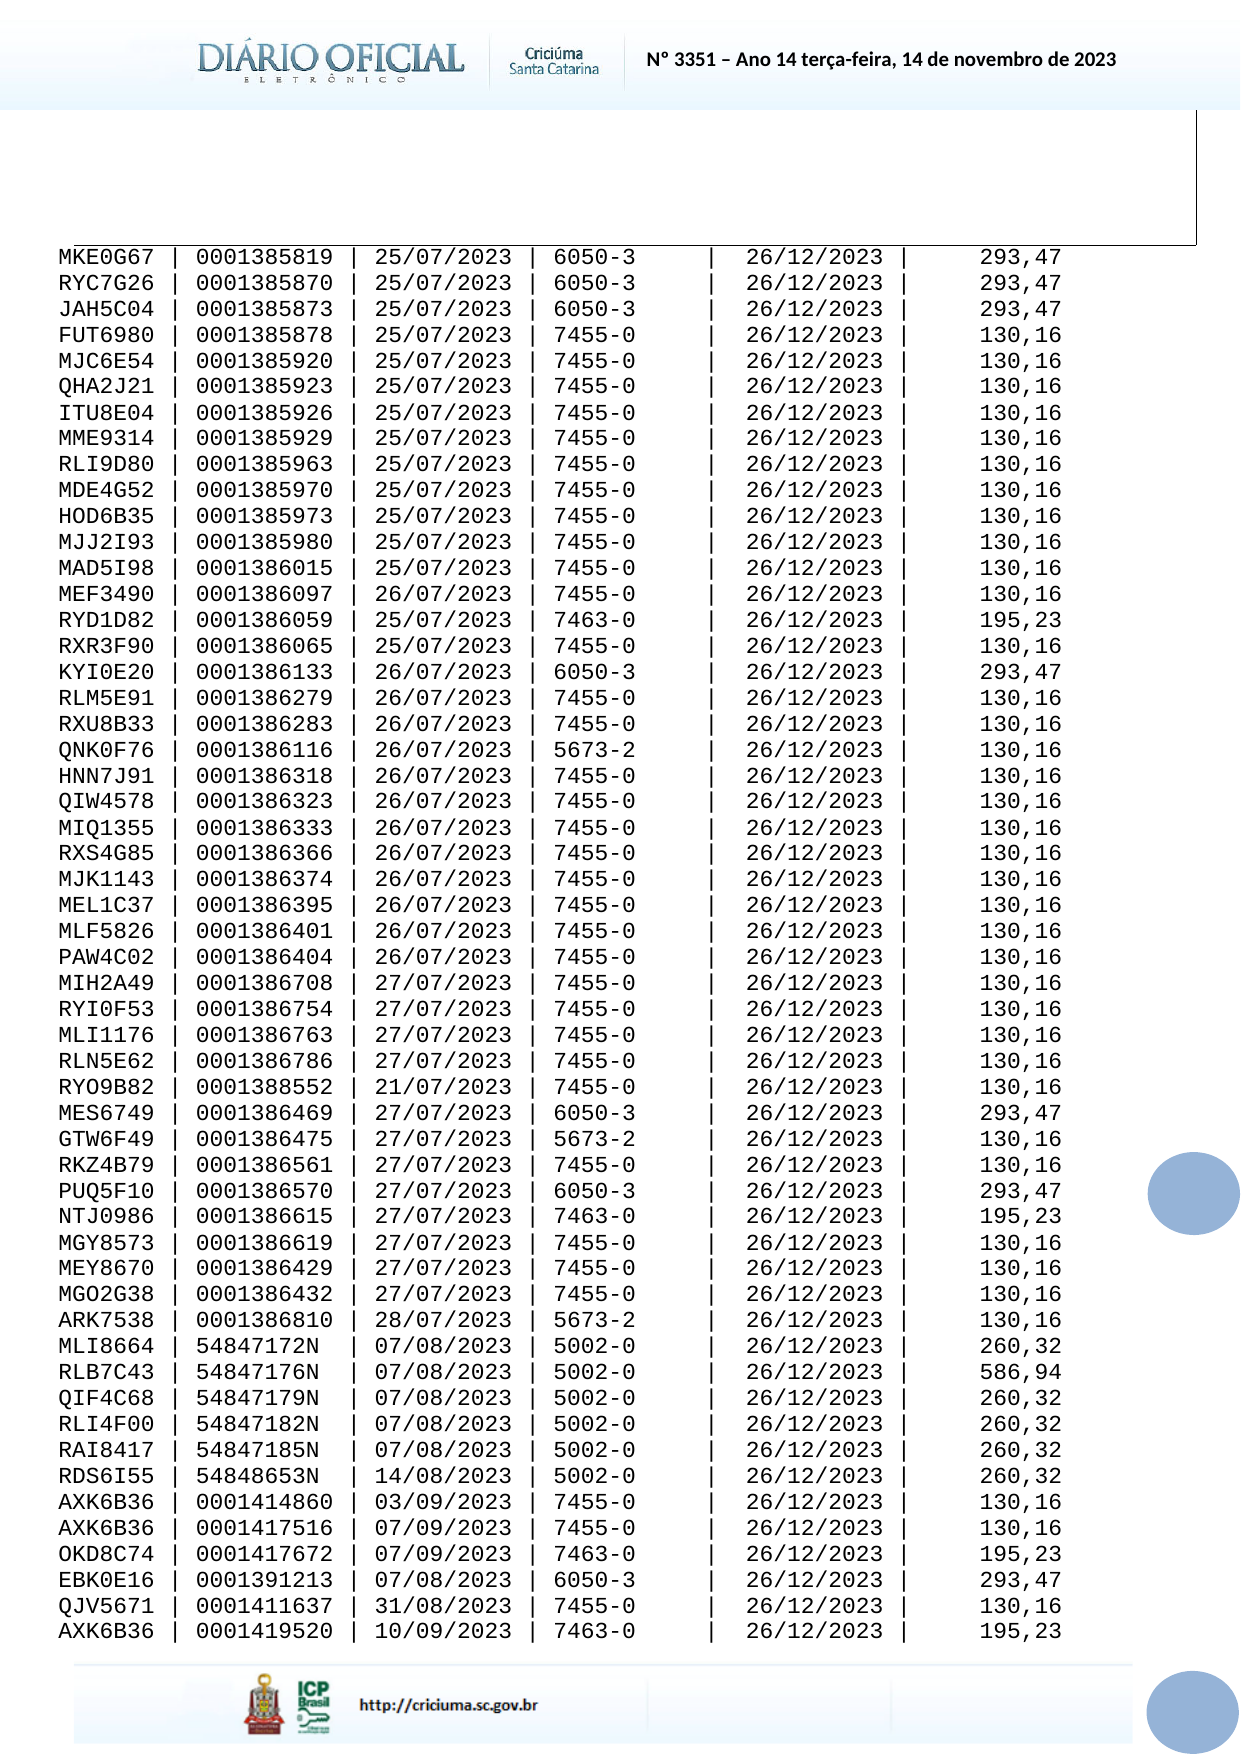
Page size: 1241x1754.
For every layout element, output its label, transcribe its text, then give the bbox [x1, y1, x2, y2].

text RLB7C43 | 54847176N | 07/08/2023 | 5002-0 | 26/12/2023 | 586,94 [44, 1361, 1196, 1386]
text QJV5671 | 0001411637 | 31/08/2023 | 7455-0 | 26/12/2023 | 130,16 [44, 1594, 1196, 1620]
text MAD5I98 | 0001386015 | 25/07/2023 | 7455-0 | 26/12/2023 | 130,16 [44, 556, 1196, 582]
text HNN7J91 | 0001386318 | 26/07/2023 | 7455-0 | 26/12/2023 | 130,16 [44, 764, 1196, 790]
text QNK0F76 | 0001386116 | 26/07/2023 | 5673-2 | 26/12/2023 | 130,16 [44, 738, 1196, 764]
text MES6749 | 0001386469 | 27/07/2023 | 6050-3 | 26/12/2023 | 293,47 [44, 1101, 1196, 1127]
text RXU8B33 | 0001386283 | 26/07/2023 | 7455-0 | 26/12/2023 | 130,16 [44, 712, 1196, 738]
text KYI0E20 | 0001386133 | 26/07/2023 | 6050-3 | 26/12/2023 | 293,47 [44, 660, 1196, 686]
text MIQ1355 | 0001386333 | 26/07/2023 | 7455-0 | 26/12/2023 | 130,16 [44, 816, 1196, 842]
text HOD6B35 | 0001385973 | 25/07/2023 | 7455-0 | 26/12/2023 | 130,16 [44, 504, 1196, 531]
text JAH5C04 | 0001385873 | 25/07/2023 | 6050-3 | 26/12/2023 | 293,47 [44, 297, 1196, 323]
text MGO2G38 | 0001386432 | 27/07/2023 | 7455-0 | 26/12/2023 | 130,16 [44, 1283, 1196, 1309]
text MLI8664 | 54847172N | 07/08/2023 | 5002-0 | 26/12/2023 | 260,32 [44, 1334, 1196, 1361]
text ARK7538 | 0001386810 | 28/07/2023 | 5673-2 | 26/12/2023 | 130,16 [44, 1309, 1196, 1334]
text PAW4C02 | 0001386404 | 26/07/2023 | 7455-0 | 26/12/2023 | 130,16 [44, 946, 1196, 971]
text AXK6B36 | 0001419520 | 10/09/2023 | 7463-0 | 26/12/2023 | 195,23 [44, 1620, 1196, 1646]
text EBK0E16 | 0001391213 | 07/08/2023 | 6050-3 | 26/12/2023 | 293,47 [44, 1568, 1196, 1594]
text FUT6980 | 0001385878 | 25/07/2023 | 7455-0 | 26/12/2023 | 130,16 [44, 323, 1196, 349]
text RLI9D80 | 0001385963 | 25/07/2023 | 7455-0 | 26/12/2023 | 130,16 [44, 453, 1196, 479]
text MEY8670 | 0001386429 | 27/07/2023 | 7455-0 | 26/12/2023 | 130,16 [44, 1257, 1196, 1283]
text RXS4G85 | 0001386366 | 26/07/2023 | 7455-0 | 26/12/2023 | 130,16 [44, 842, 1196, 868]
text RLM5E91 | 0001386279 | 26/07/2023 | 7455-0 | 26/12/2023 | 130,16 [44, 686, 1196, 712]
text MGY8573 | 0001386619 | 27/07/2023 | 7455-0 | 26/12/2023 | 130,16 [44, 1231, 1196, 1257]
text MEL1C37 | 0001386395 | 26/07/2023 | 7455-0 | 26/12/2023 | 130,16 [44, 894, 1196, 919]
text MLF5826 | 0001386401 | 26/07/2023 | 7455-0 | 26/12/2023 | 130,16 [44, 919, 1196, 946]
text RXR3F90 | 0001386065 | 25/07/2023 | 7455-0 | 26/12/2023 | 130,16 [44, 634, 1196, 660]
text QHA2J21 | 0001385923 | 25/07/2023 | 7455-0 | 26/12/2023 | 130,16 [44, 375, 1196, 401]
text RDS6I55 | 54848653N | 14/08/2023 | 5002-0 | 26/12/2023 | 260,32 [44, 1464, 1196, 1490]
text MLI1176 | 0001386763 | 27/07/2023 | 7455-0 | 26/12/2023 | 130,16 [44, 1023, 1196, 1049]
text QIF4C68 | 54847179N | 07/08/2023 | 5002-0 | 26/12/2023 | 260,32 [44, 1386, 1196, 1412]
text QIW4578 | 0001386323 | 26/07/2023 | 7455-0 | 26/12/2023 | 130,16 [44, 790, 1196, 816]
text MDE4G52 | 0001385970 | 25/07/2023 | 7455-0 | 26/12/2023 | 130,16 [44, 479, 1196, 504]
text MIH2A49 | 0001386708 | 27/07/2023 | 7455-0 | 26/12/2023 | 130,16 [44, 971, 1196, 997]
text OKD8C74 | 0001417672 | 07/09/2023 | 7463-0 | 26/12/2023 | 195,23 [44, 1542, 1196, 1568]
text RYD1D82 | 0001386059 | 25/07/2023 | 7463-0 | 26/12/2023 | 195,23 [44, 608, 1196, 634]
text GTW6F49 | 0001386475 | 27/07/2023 | 5673-2 | 26/12/2023 | 130,16 [44, 1127, 1196, 1153]
text MJC6E54 | 0001385920 | 25/07/2023 | 7455-0 | 26/12/2023 | 130,16 [44, 349, 1196, 375]
text NTJ0986 | 0001386615 | 27/07/2023 | 7463-0 | 26/12/2023 | 195,23 [44, 1205, 1171, 1231]
text RYC7G26 | 0001385870 | 25/07/2023 | 6050-3 | 26/12/2023 | 293,47 [44, 271, 1196, 297]
text AXK6B36 | 0001417516 | 07/09/2023 | 7455-0 | 26/12/2023 | 130,16 [44, 1516, 1196, 1542]
text RLN5E62 | 0001386786 | 27/07/2023 | 7455-0 | 26/12/2023 | 130,16 [44, 1049, 1196, 1075]
text PUQ5F10 | 0001386570 | 27/07/2023 | 6050-3 | 26/12/2023 | 293,47 [44, 1179, 1150, 1205]
text MJK1143 | 0001386374 | 26/07/2023 | 7455-0 | 26/12/2023 | 130,16 [44, 868, 1196, 894]
text RAI8417 | 54847185N | 07/08/2023 | 5002-0 | 26/12/2023 | 260,32 [44, 1438, 1196, 1464]
text ITU8E04 | 0001385926 | 25/07/2023 | 7455-0 | 26/12/2023 | 130,16 [44, 401, 1196, 427]
text RLI4F00 | 54847182N | 07/08/2023 | 5002-0 | 26/12/2023 | 260,32 [44, 1412, 1196, 1438]
text RYI0F53 | 0001386754 | 27/07/2023 | 7455-0 | 26/12/2023 | 130,16 [44, 997, 1196, 1023]
text RKZ4B79 | 0001386561 | 27/07/2023 | 7455-0 | 26/12/2023 | 130,16 [44, 1153, 1180, 1179]
text MJJ2I93 | 0001385980 | 25/07/2023 | 7455-0 | 26/12/2023 | 130,16 [44, 531, 1196, 556]
text MME9314 | 0001385929 | 25/07/2023 | 7455-0 | 26/12/2023 | 130,16 [44, 427, 1196, 453]
text MKE0G67 | 0001385819 | 25/07/2023 | 6050-3 | 26/12/2023 | 293,47 [44, 245, 1196, 271]
text RYO9B82 | 0001388552 | 21/07/2023 | 7455-0 | 26/12/2023 | 130,16 [44, 1075, 1196, 1101]
text AXK6B36 | 0001414860 | 03/09/2023 | 7455-0 | 26/12/2023 | 130,16 [44, 1490, 1196, 1516]
text MEF3490 | 0001386097 | 26/07/2023 | 7455-0 | 26/12/2023 | 130,16 [44, 582, 1196, 608]
